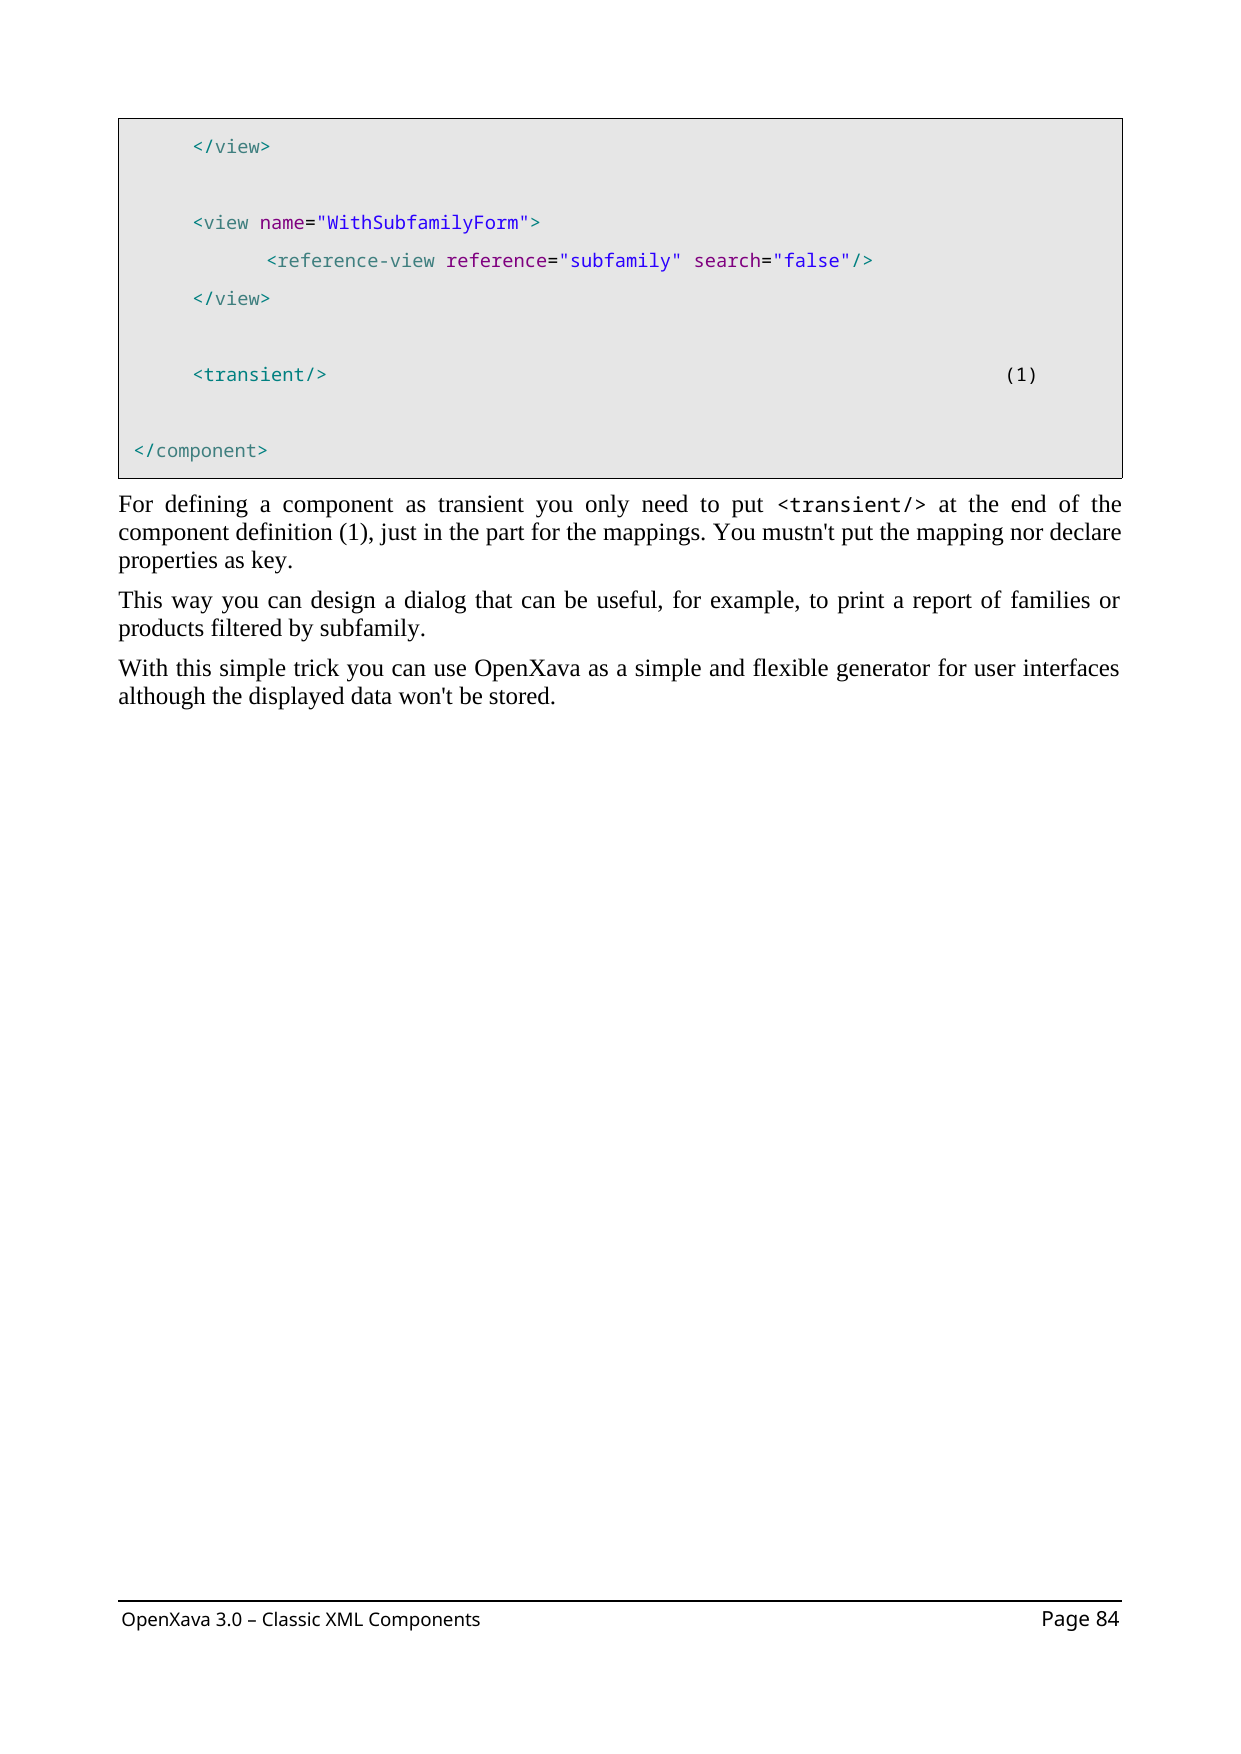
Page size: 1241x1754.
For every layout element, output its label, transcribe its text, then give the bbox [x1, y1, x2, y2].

text This way you can design a dialog that can be useful, for example, to print a report of families or products filtered by subfamily. [118, 586, 1122, 642]
text </component> [119, 422, 1122, 478]
text <transient/> (1) [119, 346, 1122, 384]
text <view name="WithSubfamilyForm"> [119, 194, 1122, 232]
text For defining a component as transient you only need to put <transient/> at the end of the component definition (1), just in the part for the mappings. You mustn't put the mapping nor declare properties as key. [118, 490, 1122, 574]
text With this simple trick you can use OpenXava as a simple and flexible generator for user interfaces although the displayed data won't be stored. [118, 654, 1122, 709]
text <reference-view reference="subfamily" search="false"/> [119, 232, 1122, 270]
text </view> [119, 270, 1122, 308]
text </view> [119, 119, 1122, 156]
